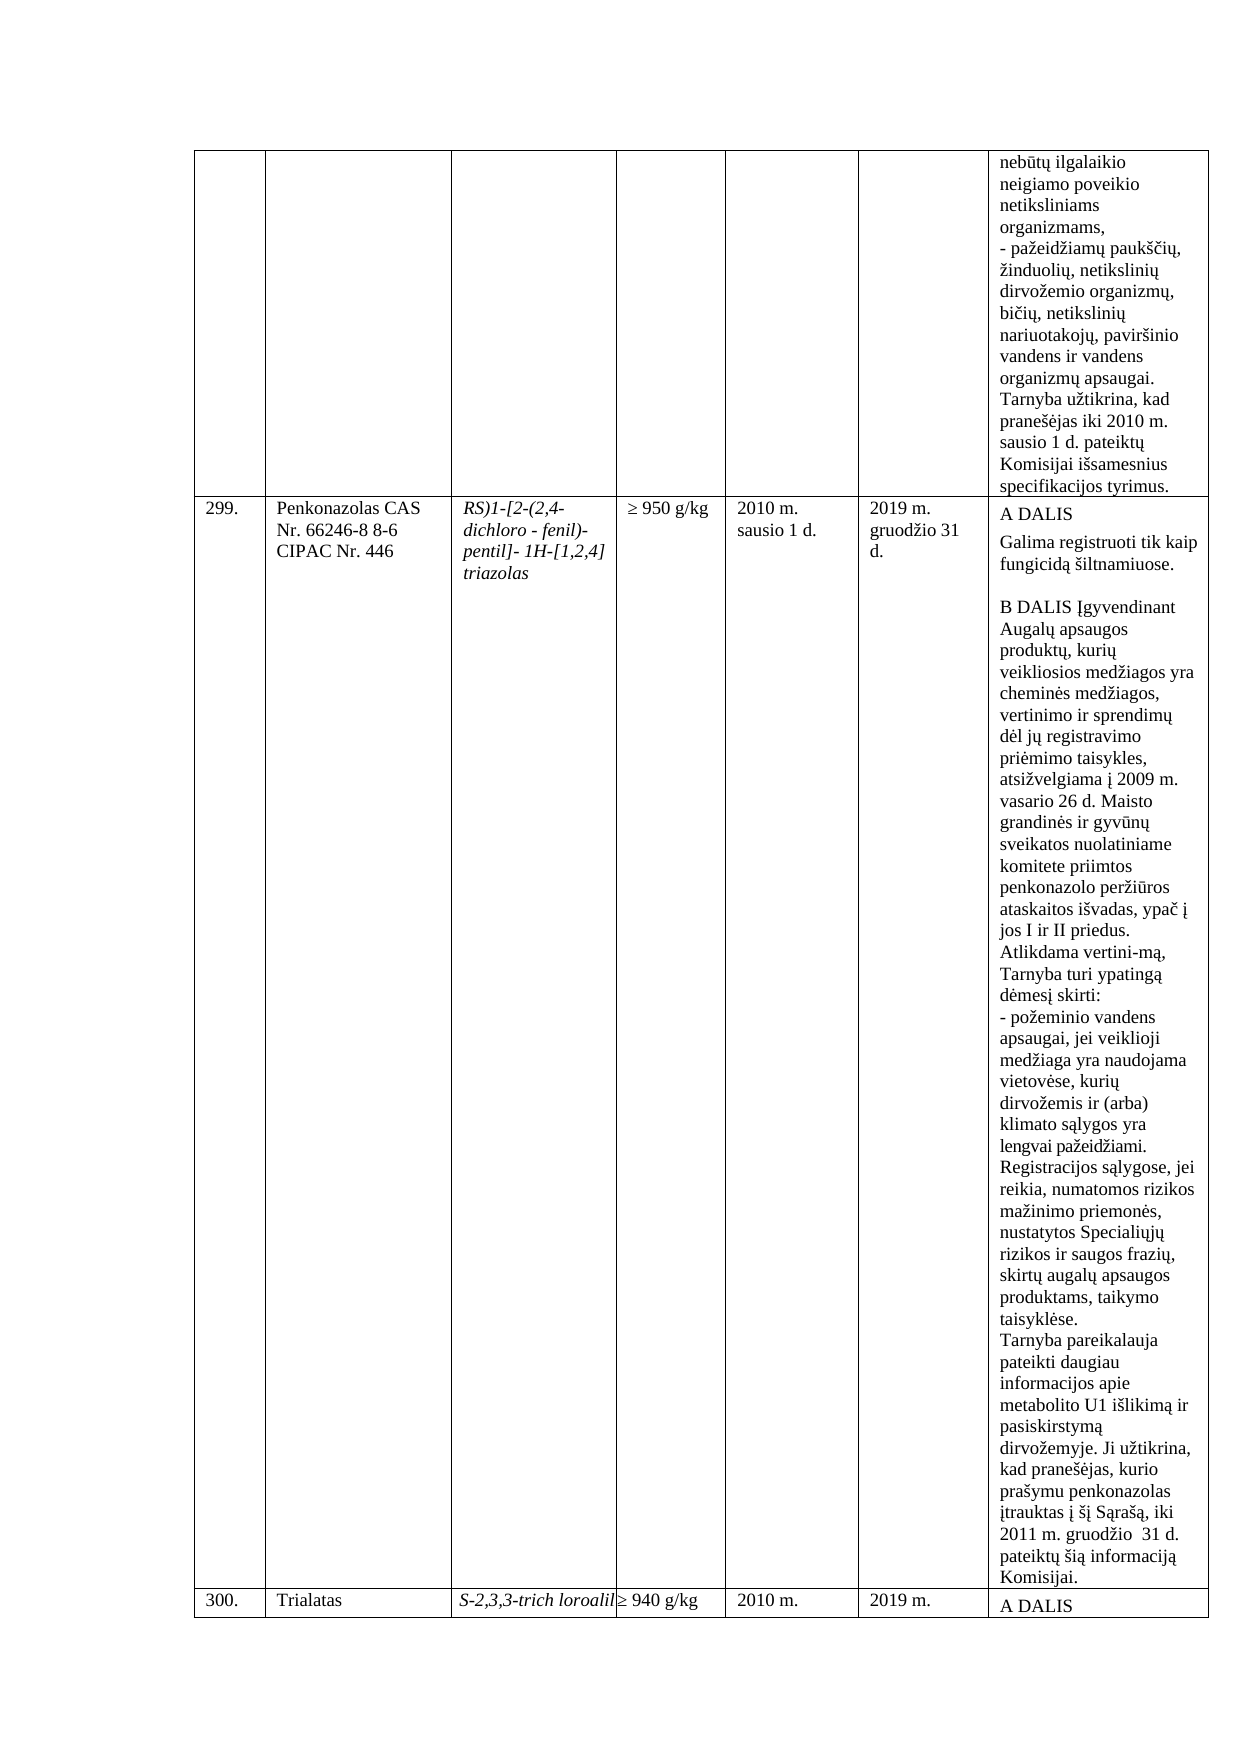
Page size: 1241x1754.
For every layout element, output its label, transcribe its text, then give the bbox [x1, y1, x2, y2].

table_cell [266, 151, 451, 496]
table_cell [190, 496, 194, 1588]
table_cell 2010 m. [726, 1589, 858, 1617]
table_cell [195, 151, 265, 496]
table_cell Trialatas [266, 1589, 451, 1617]
table_cell [617, 151, 725, 496]
table_cell 299. [195, 497, 265, 1588]
table_cell RS)1-[2-(2,4-dichloro - fenil)-pentil]- 1H-[1,2,4] triazolas [452, 497, 616, 1588]
table_cell [726, 151, 858, 496]
table_cell 300. [195, 1589, 265, 1617]
table_cell A DALIS [989, 1589, 1208, 1617]
table_cell 2019 m. [859, 1589, 988, 1617]
table_cell [184, 1588, 189, 1617]
table_cell [190, 150, 194, 496]
table_cell [184, 496, 189, 1588]
table_cell [1209, 1588, 1219, 1617]
table_cell [1209, 496, 1219, 1588]
table_cell [184, 150, 189, 496]
table_cell nebūtų ilgalaikio neigiamo poveikio netiksliniams organizmams, - pažeidžiamų paukščių, žinduolių, netikslinių dirvožemio organizmų, bičių, netikslinių nariuotakojų, paviršinio vandens ir vandens organizmų apsaugai. Tarnyba užtikrina, kad pranešėjas iki 2010 m. sausio 1 d. pateiktų Komisijai išsamesnius specifikacijos tyrimus. [989, 151, 1208, 496]
table_cell ≥ 940 g/kg [617, 1589, 725, 1617]
table_cell Penkonazolas CAS Nr. 66246-8 8-6 CIPAC Nr. 446 [266, 497, 451, 1588]
table_cell [1209, 150, 1219, 496]
table_cell S-2,3,3-trich loroalil [452, 1589, 616, 1617]
table_cell 2019 m. gruodžio 31 d. [859, 497, 988, 1588]
table_cell A DALIS Galima registruoti tik kaip fungicidą šiltnamiuose. B DALIS Įgyvendinant Augalų apsaugos produktų, kurių veikliosios medžiagos yra cheminės medžiagos, vertinimo ir sprendimų dėl jų registravimo priėmimo taisykles, atsižvelgiama į 2009 m. vasario 26 d. Maisto grandinės ir gyvūnų sveikatos nuolatiniame komitete priimtos penkonazolo peržiūros ataskaitos išvadas, ypač į jos I ir II priedus. Atlikdama vertini-mą, Tarnyba turi ypatingą dėmesį skirti: - požeminio vandens apsaugai, jei veiklioji medžiaga yra naudojama vietovėse, kurių dirvožemis ir (arba) klimato sąlygos yra lengvai pažeidžiami. Registracijos sąlygose, jei reikia, numatomos rizikos mažinimo priemonės, nustatytos Specialiųjų rizikos ir saugos frazių, skirtų augalų apsaugos produktams, taikymo taisyklėse. Tarnyba pareikalauja pateikti daugiau informacijos apie metabolito U1 išlikimą ir pasiskirstymą dirvožemyje. Ji užtikrina, kad pranešėjas, kurio prašymu penkonazolas įtrauktas į šį Sąrašą, iki 2011 m. gruodžio 31 d. pateiktų šią informaciją Komisijai. [989, 497, 1208, 1588]
table_cell [190, 1588, 194, 1617]
table_cell ≥ 950 g/kg [617, 497, 725, 1588]
table_cell 2010 m. sausio 1 d. [726, 497, 858, 1588]
table_cell [859, 151, 988, 496]
table_cell [452, 151, 616, 496]
